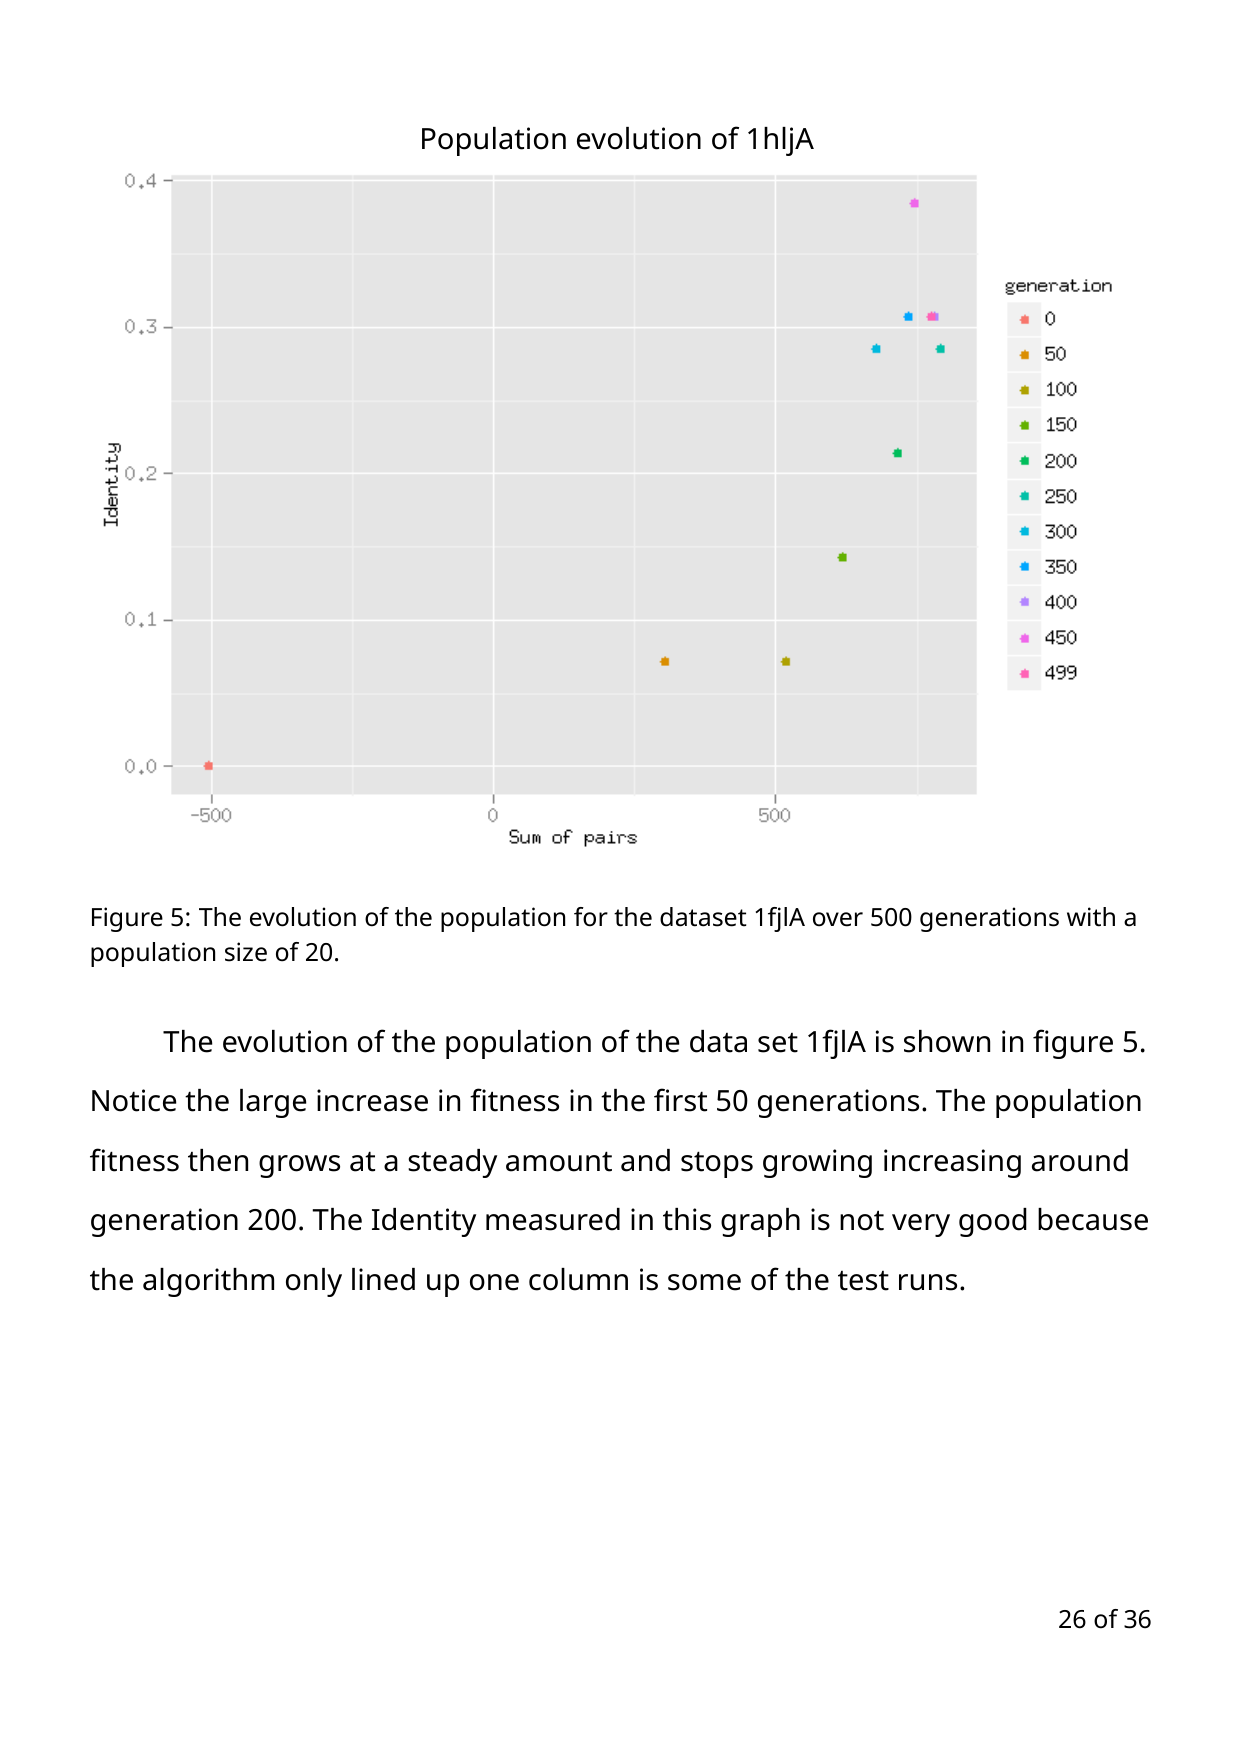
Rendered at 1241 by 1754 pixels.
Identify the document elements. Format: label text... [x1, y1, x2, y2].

text The evolution of the population of the data set 1fjlA is shown in figure 5. Notice the large increase in fitness in the first 50 generations. The population fitness then grows at a steady amount and stops growing increasing around generation 200. The Identity measured in this graph is not very good because the algorithm only lined up one column is some of the test runs. [89, 1021, 1152, 1298]
table_cell [89, 158, 1152, 895]
table_header Population evolution of 1hljA [89, 118, 1152, 158]
table_cell Figure 5: The evolution of the population for the dataset 1fjlA over 500 generations with a population size of 20. [89, 895, 1152, 969]
picture [95, 157, 1147, 856]
